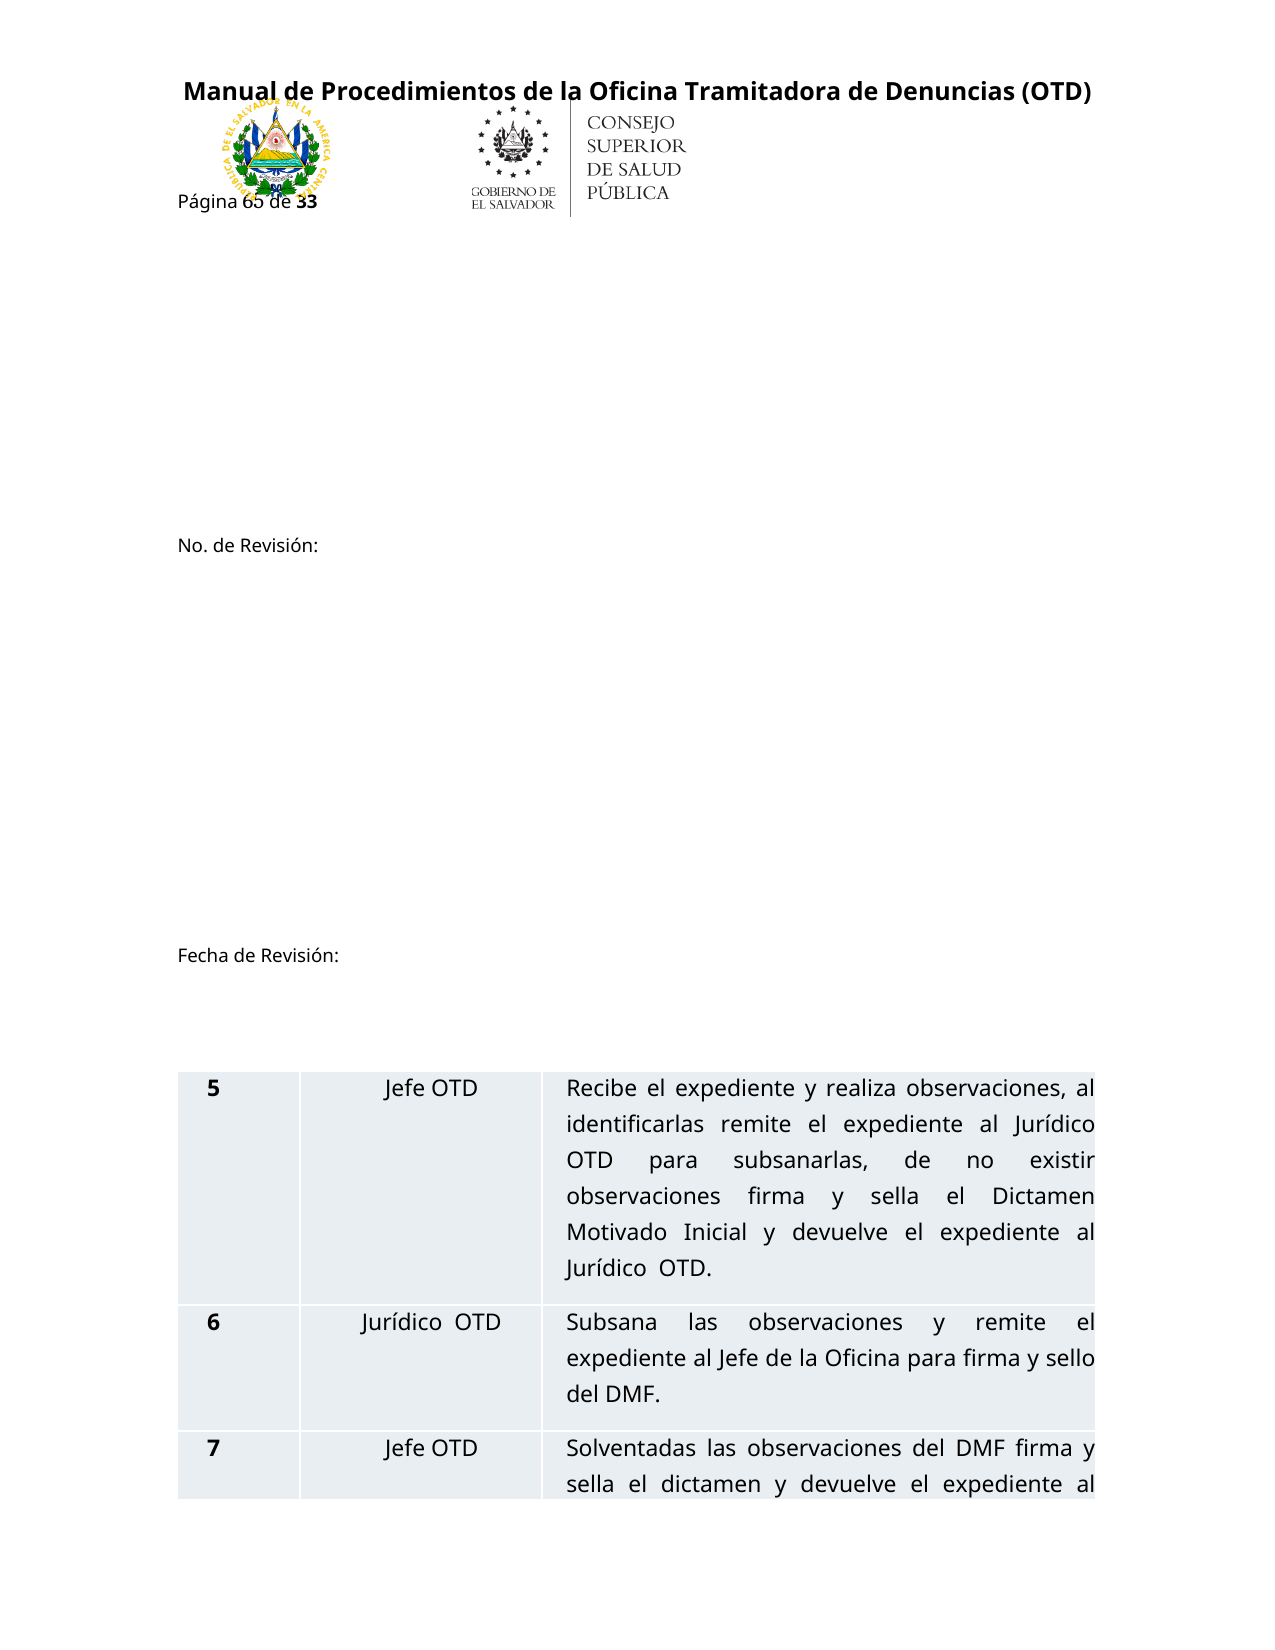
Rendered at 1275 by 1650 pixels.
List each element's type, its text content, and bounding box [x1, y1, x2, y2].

table_cell Subsana las observaciones y remite el expediente al Jefe de la Oficina para firma y sello del DMF. [543, 1306, 1095, 1430]
table_cell Recibe el expediente y realiza observaciones, al identificarlas remite el expediente al Jurídico OTD para subsanarlas, de no existir observaciones firma y sella el Dictamen Motivado Inicial y devuelve el expediente al Jurídico OTD. [543, 1072, 1095, 1304]
picture [222, 97, 331, 201]
table_cell Jurídico OTD [301, 1306, 541, 1430]
table_cell Jefe OTD [301, 1432, 541, 1499]
table_cell Solventadas las observaciones del DMF firma y sella el dictamen y devuelve el expediente al [543, 1432, 1095, 1499]
table_cell 5 [178, 1072, 299, 1304]
table_cell 6 [178, 1306, 299, 1430]
picture [472, 97, 687, 217]
table_cell 7 [178, 1432, 299, 1499]
table_cell Jefe OTD [301, 1072, 541, 1304]
